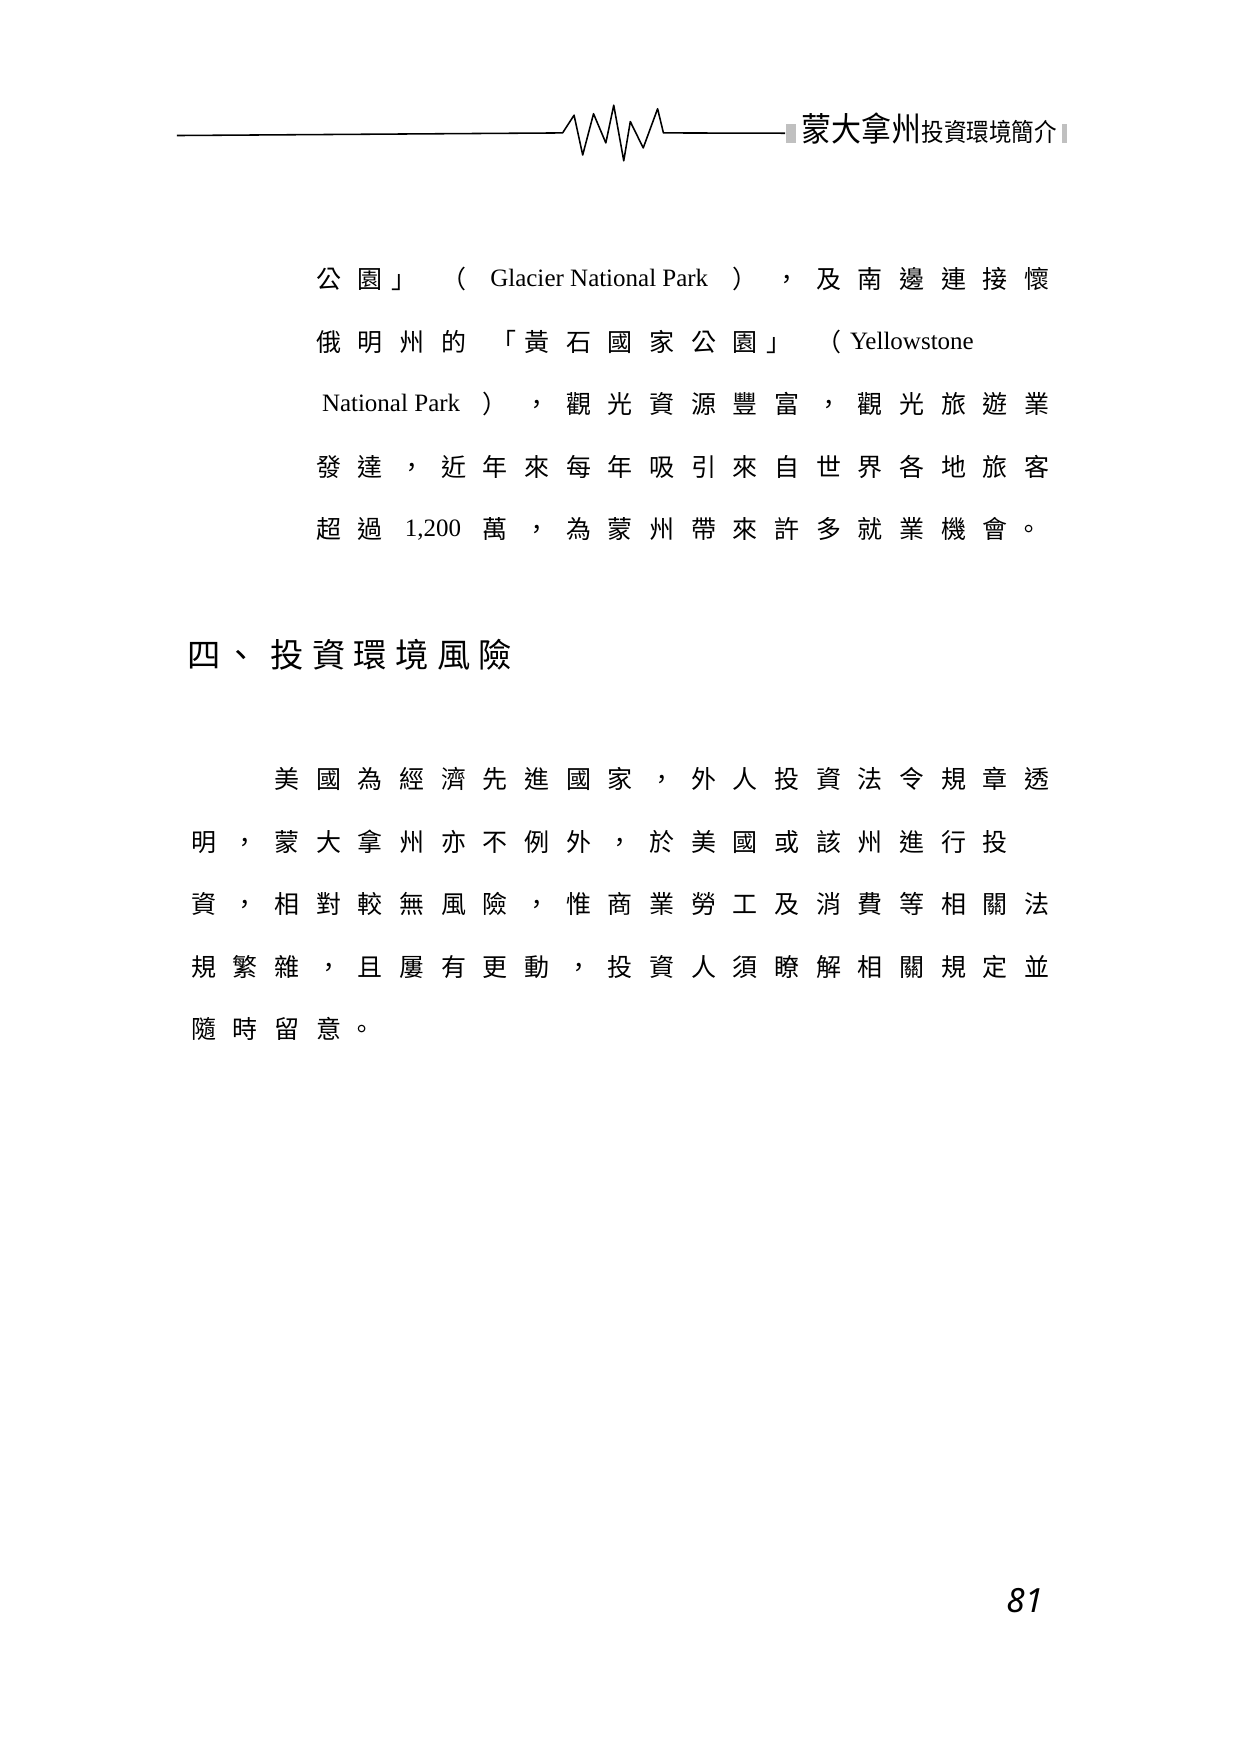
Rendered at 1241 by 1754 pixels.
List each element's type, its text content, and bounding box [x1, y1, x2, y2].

text 公園」（Glacier National Park），及南邊連接懷俄明州的「黃石國家公園」（Yellowstone National Park），觀光資源豐富，觀光旅遊業發達，近年來每年吸引來自世界各地旅客超過1,200萬，為蒙州帶來許多就業機會。 [277, 236, 1058, 549]
text 四、投資環境風險 [183, 611, 1058, 674]
text 美國為經濟先進國家，外人投資法令規章透明，蒙大拿州亦不例外，於美國或該州進行投資，相對較無風險，惟商業勞工及消費等相關法規繁雜，且屢有更動，投資人須瞭解相關規定並隨時留意。 [183, 736, 1058, 1049]
